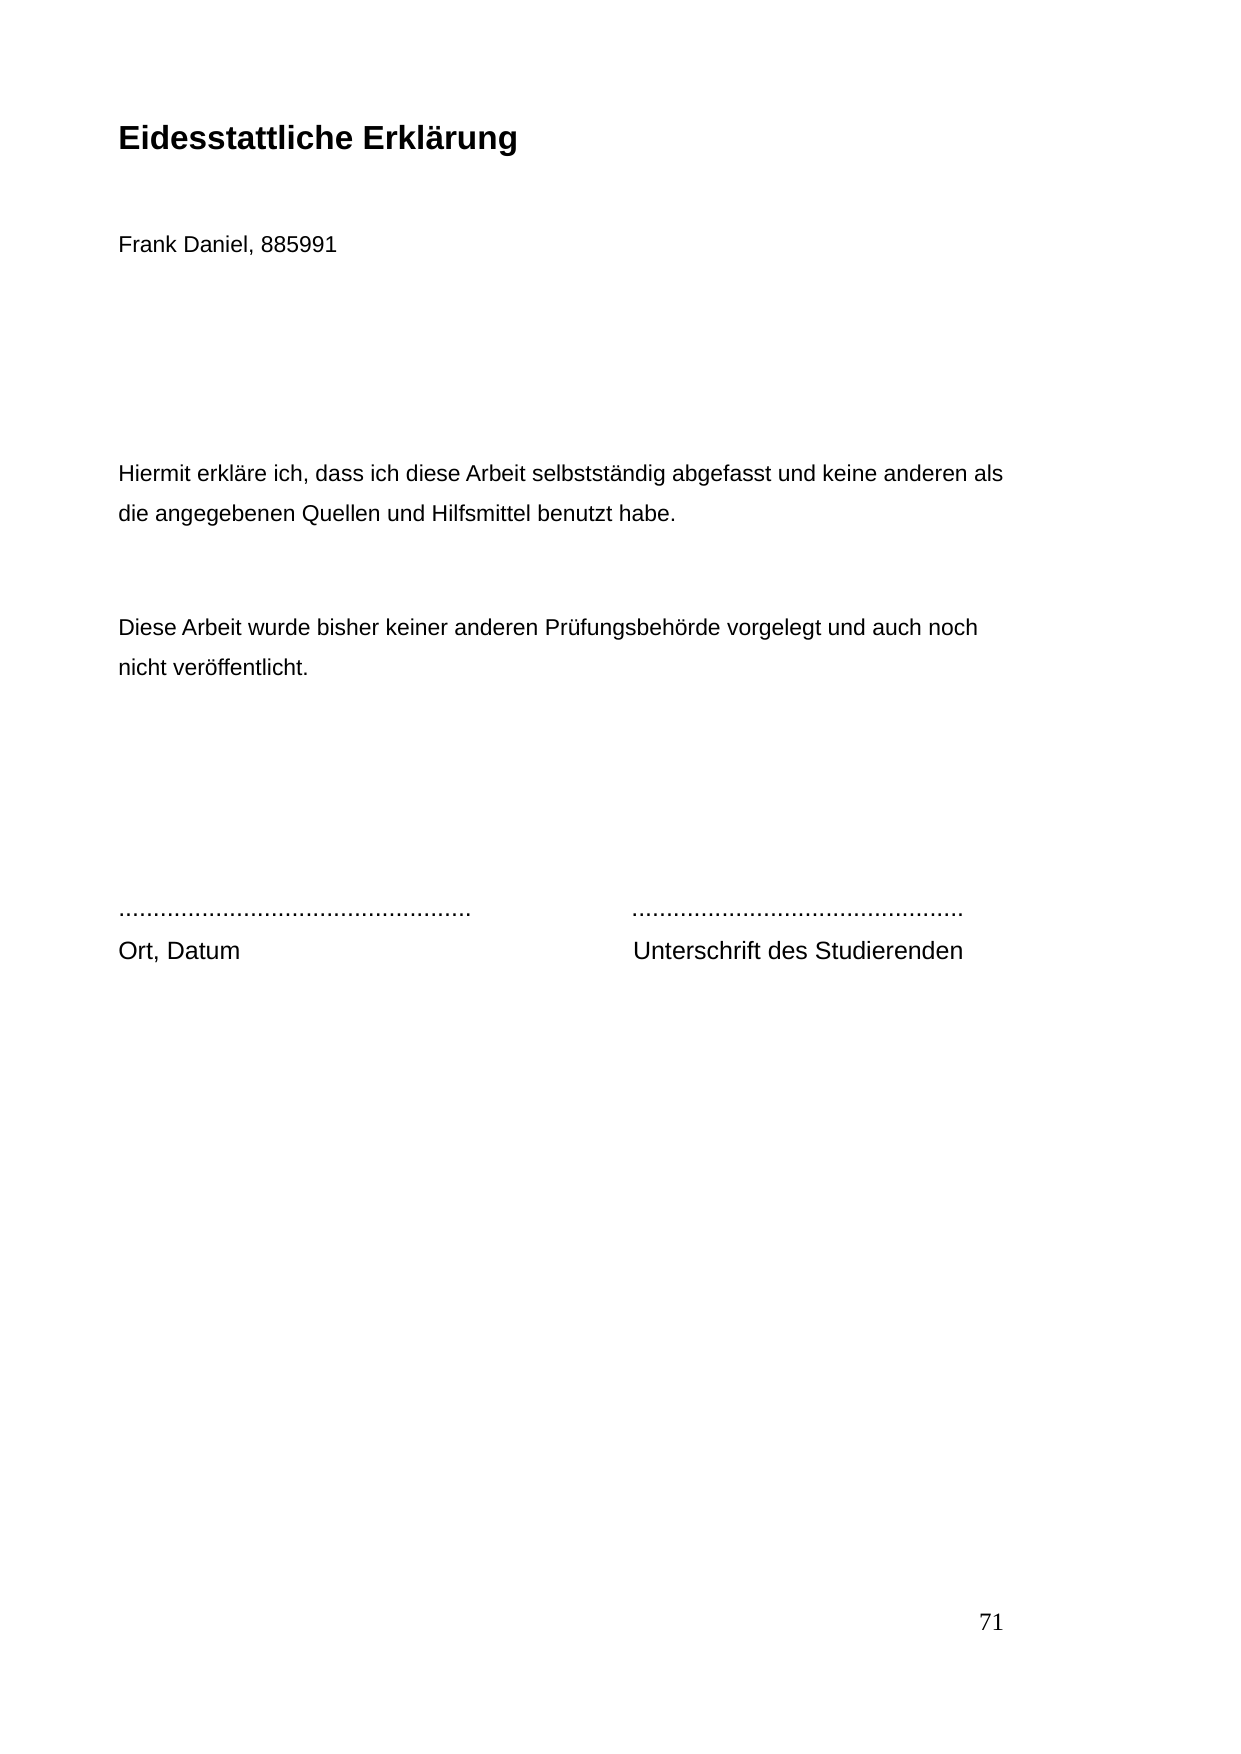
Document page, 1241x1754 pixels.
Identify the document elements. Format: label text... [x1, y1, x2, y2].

text Diese Arbeit wurde bisher keiner anderen Prüfungsbehörde vorgelegt und auch noch nicht veröffentlicht. [118, 614, 1004, 680]
text ................................................... ................................................ Ort, Datum Unterschrift des Studierenden [118, 893, 1004, 965]
text Frank Daniel, 885991 [118, 231, 1004, 258]
text Hiermit erkläre ich, dass ich diese Arbeit selbstständig abgefasst und keine anderen als die angegebenen Quellen und Hilfsmittel benutzt habe. [118, 460, 1004, 526]
text Eidesstattliche Erklärung [118, 118, 1004, 157]
